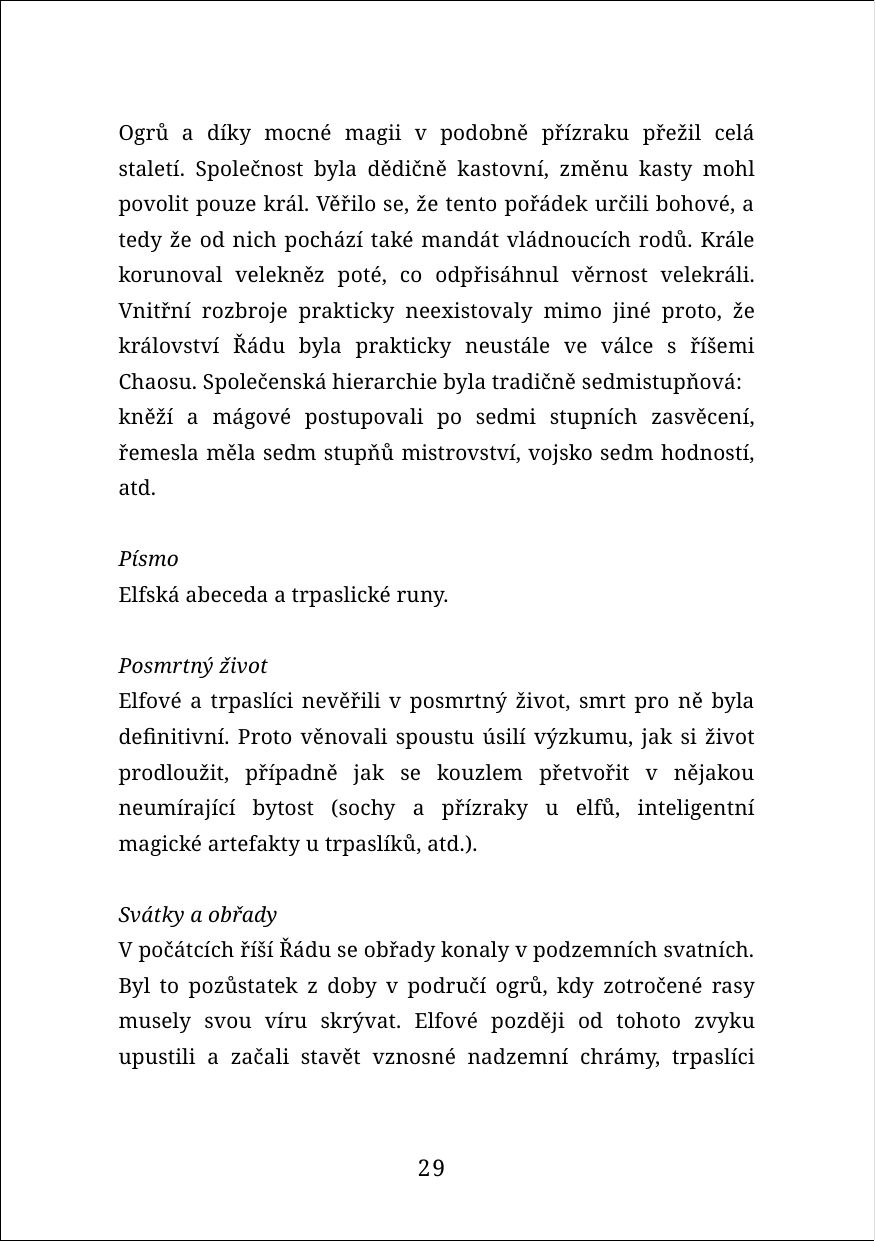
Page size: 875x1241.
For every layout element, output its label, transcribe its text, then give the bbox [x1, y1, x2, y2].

text Ogrů a díky mocné magii v podobně přízraku přežil celá staletí. Společnost byla dědičně kastovní, změnu kasty mohl povolit pouze král. Věřilo se, že tento pořádek určili bohové, a tedy že od nich pochází také mandát vládnoucích rodů. Krále korunoval velekněz poté, co odpřisáhnul věrnost velekráli. Vnitřní rozbroje prakticky neexistovaly mimo jiné proto, že království Řádu byla prakticky neustále ve válce s říšemi Chaosu. Společenská hierarchie byla tradičně sedmistupňová: kněží a mágové postupovali po sedmi stupních zasvěcení, řemesla měla sedm stupňů mistrovství, vojsko sedm hodností, atd. Písmo Elfská abeceda a trpaslické runy. Posmrtný život Elfové a trpaslíci nevěřili v posmrtný život, smrt pro ně byla definitivní. Proto věnovali spoustu úsilí výzkumu, jak si život prodloužit, případně jak se kouzlem přetvořit v nějakou neumírající bytost (sochy a přízraky u elfů, inteligentní magické artefakty u trpaslíků, atd.). Svátky a obřady V počátcích říší Řádu se obřady konaly v podzemních svatních. Byl to pozůstatek z doby v područí ogrů, kdy zotročené rasy musely svou víru skrývat. Elfové později od tohoto zvyku upustili a začali stavět vznosné nadzemní chrámy, trpaslíci [118, 118, 756, 1070]
